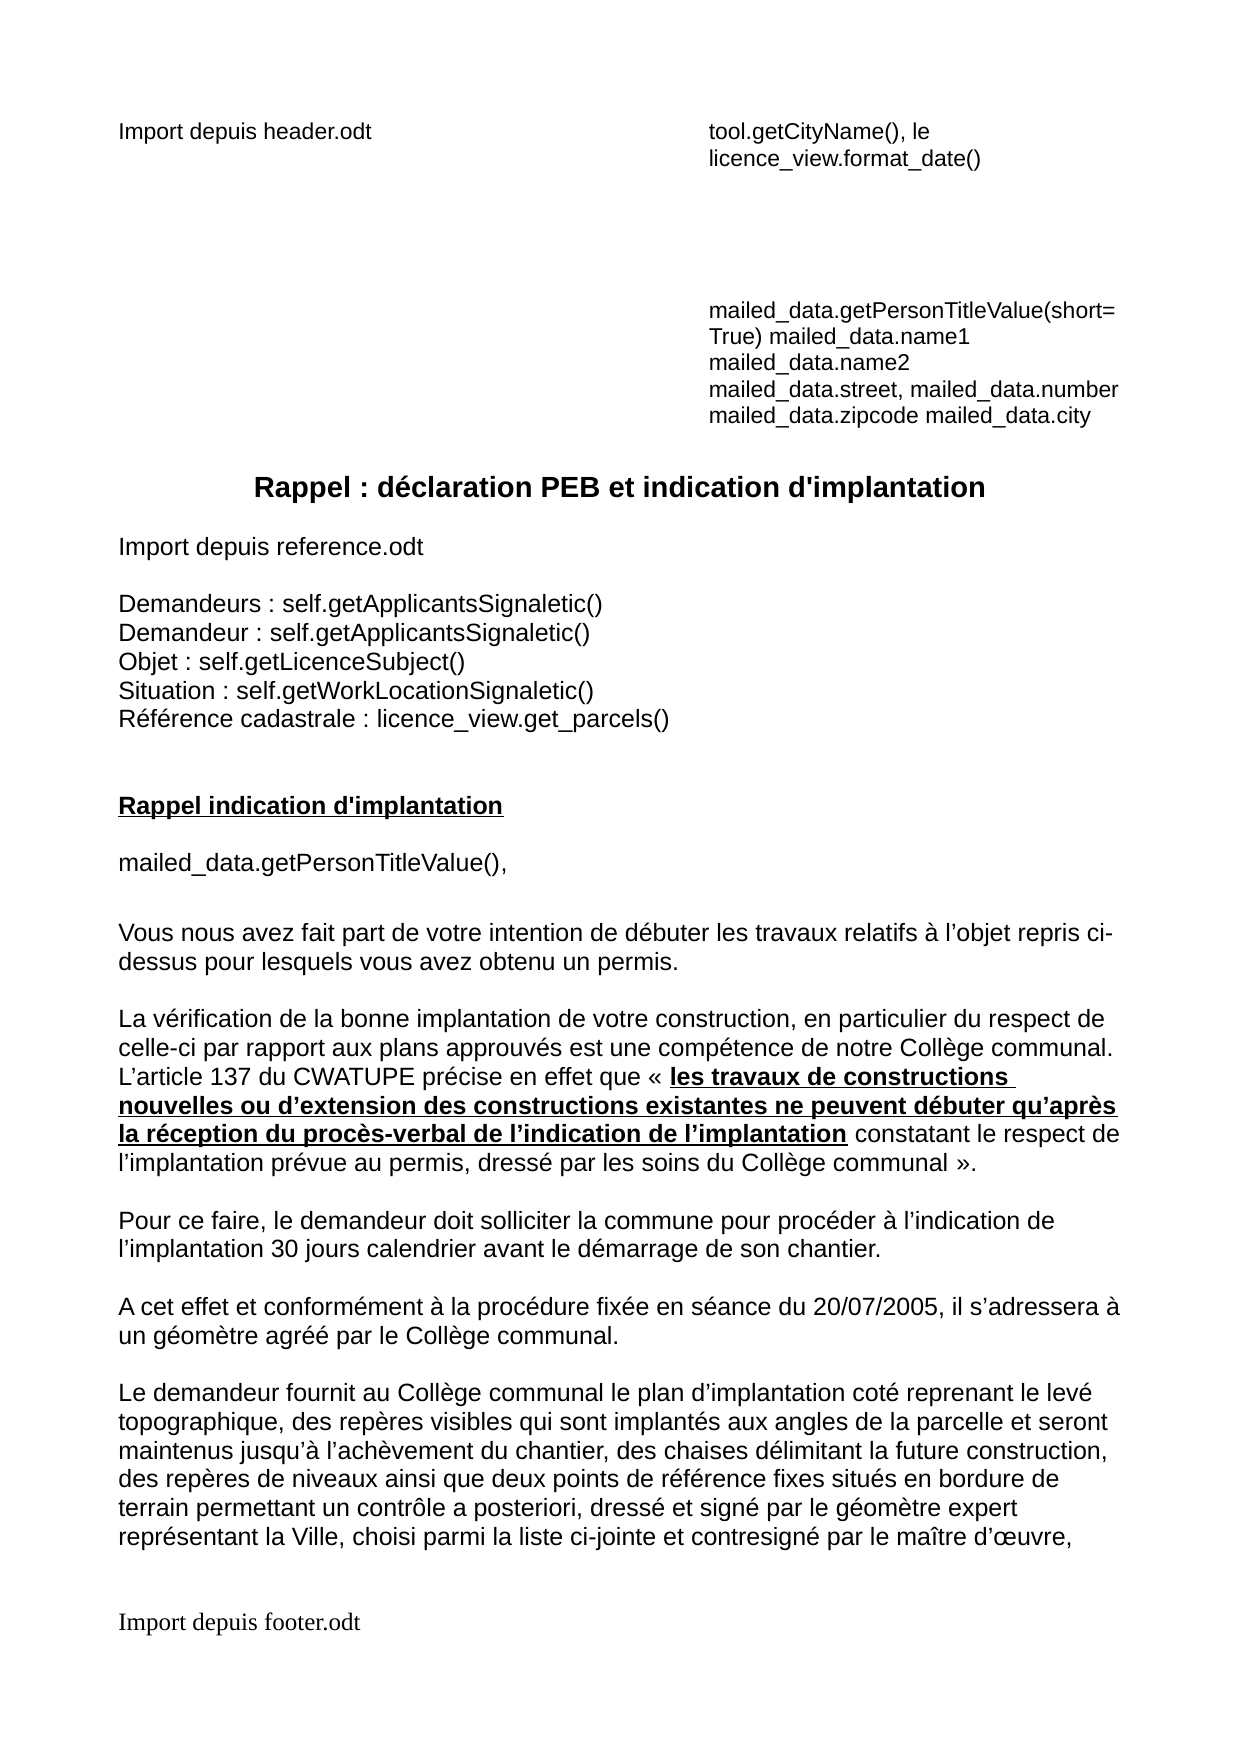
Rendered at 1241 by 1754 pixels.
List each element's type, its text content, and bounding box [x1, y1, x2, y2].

table_header tool.getCityName(), le licence_view.format_date() mailed_data.getPersonTitleValue(short=True) mailed_data.name1 mailed_data.name2 mailed_data.street, mailed_data.number mailed_data.zipcode mailed_data.city [709, 118, 1128, 441]
text L’article 137 du CWATUPE précise en effet que « les travaux de constructions nouvelles ou d’extension des constructions existantes ne peuvent débuter qu’après la réception du procès-verbal de l’indication de l’implantation constatant le respect de l’implantation prévue au permis, dressé par les soins du Collège communal ». [118, 1062, 1122, 1177]
table_header Import depuis header.odt [118, 118, 708, 441]
text Vous nous avez fait part de votre intention de débuter les travaux relatifs à l’objet repris ci-dessus pour lesquels vous avez obtenu un permis. [118, 918, 1122, 976]
text Pour ce faire, le demandeur doit solliciter la commune pour procéder à l’indication de l’implantation 30 jours calendrier avant le démarrage de son chantier. [118, 1206, 1122, 1263]
text Demandeur : self.getApplicantsSignaletic() [118, 618, 1122, 647]
title Rappel indication d'implantation [118, 791, 1122, 819]
text Demandeurs : self.getApplicantsSignaletic() [118, 589, 1122, 618]
text Objet : self.getLicenceSubject() [118, 647, 1122, 676]
text La vérification de la bonne implantation de votre construction, en particulier du respect de celle-ci par rapport aux plans approuvés est une compétence de notre Collège communal. [118, 1004, 1122, 1062]
title Rappel : déclaration PEB et indication d'implantation [118, 470, 1122, 503]
text A cet effet et conformément à la procédure fixée en séance du 20/07/2005, il s’adressera à un géomètre agréé par le Collège communal. [118, 1292, 1122, 1349]
text Référence cadastrale : licence_view.get_parcels() [118, 704, 1122, 733]
text mailed_data.getPersonTitleValue(), [118, 848, 1122, 877]
text Situation : self.getWorkLocationSignaletic() [118, 676, 1122, 704]
text Import depuis reference.odt [118, 532, 1122, 561]
text Le demandeur fournit au Collège communal le plan d’implantation coté reprenant le levé topographique, des repères visibles qui sont implantés aux angles de la parcelle et seront maintenus jusqu’à l’achèvement du chantier, des chaises délimitant la future construction, des repères de niveaux ainsi que deux points de référence fixes situés en bordure de terrain permettant un contrôle a posteriori, dressé et signé par le géomètre expert représentant la Ville, choisi parmi la liste ci-jointe et contresigné par le maître d’œuvre, [118, 1378, 1122, 1551]
